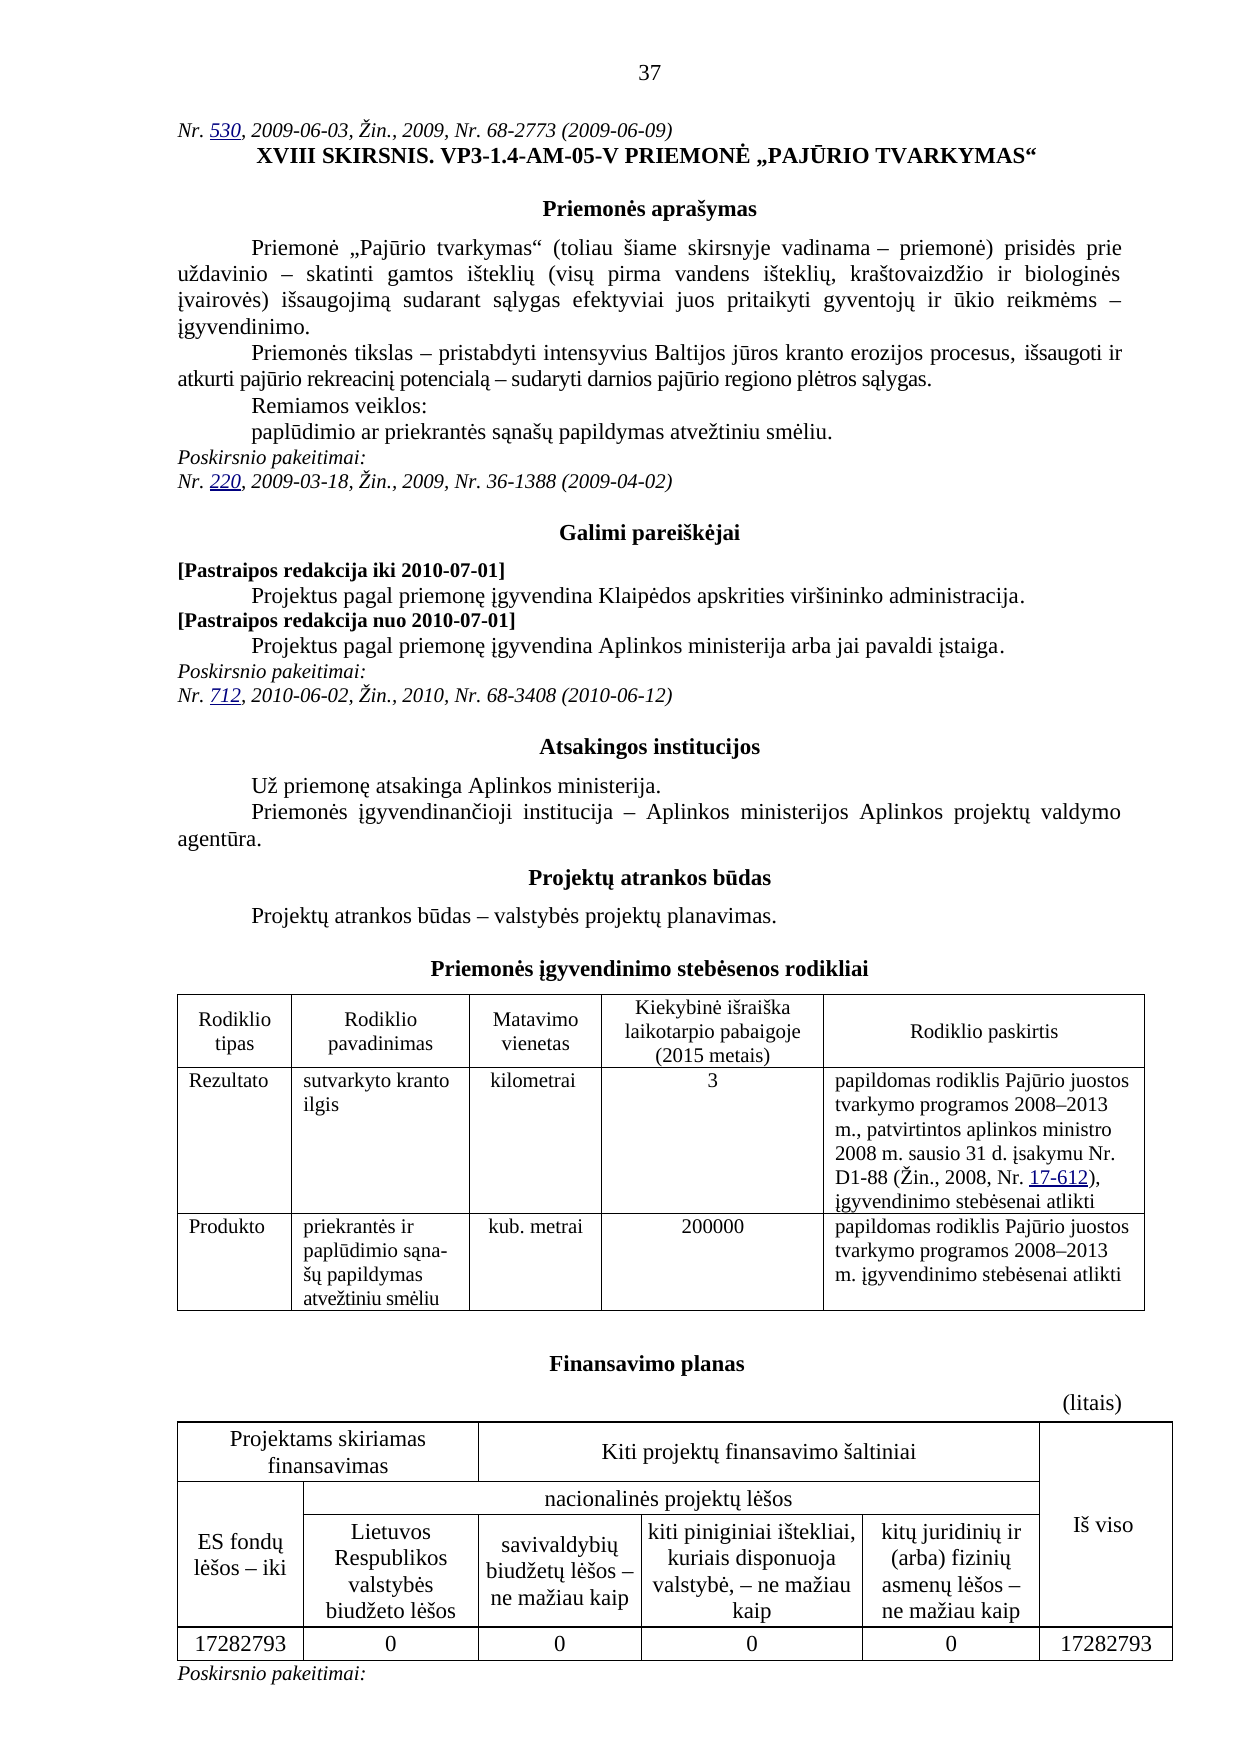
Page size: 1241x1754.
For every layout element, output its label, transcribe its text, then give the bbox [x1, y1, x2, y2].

table_cell kub. metrai [470, 1214, 601, 1310]
table_cell 3 [602, 1068, 823, 1213]
table_cell Lietuvos Respublikos valstybės biudžeto lėšos [304, 1515, 478, 1626]
table_header Rodiklio paskirtis [824, 995, 1144, 1067]
text paplūdimio ar priekrantės sąnašų papildymas atvežtiniu smėliu. [177, 418, 1122, 444]
table_cell papildomas rodiklis Pajūrio juostos tvarkymo programos 2008–2013 m., patvirtintos aplinkos ministro 2008 m. sausio 31 d. įsakymu Nr. D1-88 (Žin., 2008, Nr. 17-612), įgyvendinimo stebėsenai atlikti [824, 1068, 1144, 1213]
text Nr. 530, 2009-06-03, Žin., 2009, Nr. 68-2773 (2009-06-09) [177, 118, 1122, 142]
table_cell 0 [642, 1628, 862, 1660]
table_header Kiekybinė išraiška laikotarpio pabaigoje (2015 metais) [602, 995, 823, 1067]
text [Pastraipos redakcija nuo 2010-07-01] [177, 608, 1122, 632]
table_cell savivaldybių biudžetų lėšos – ne mažiau kaip [479, 1515, 641, 1626]
text Projektus pagal priemonę įgyvendina Klaipėdos apskrities viršininko administracija. [177, 582, 1122, 608]
table_cell 0 [863, 1628, 1039, 1660]
text Priemonės tikslas – pristabdyti intensyvius Baltijos jūros kranto erozijos procesus, išsaugoti ir atkurti pajūrio rekreacinį potencialą – sudaryti darnios pajūrio regiono plėtros sąlygas. [177, 339, 1122, 392]
table_cell papildomas rodiklis Pajūrio juostos tvarkymo programos 2008–2013 m. įgyvendinimo stebėsenai atlikti [824, 1214, 1144, 1310]
table_cell 200000 [602, 1214, 823, 1310]
table_cell Rezultato [178, 1068, 291, 1213]
table_cell sutvarkyto kranto ilgis [292, 1068, 469, 1213]
text Projektus pagal priemonę įgyvendina Aplinkos ministerija arba jai pavaldi įstaiga. [177, 632, 1122, 659]
text Projektų atrankos būdas [177, 864, 1122, 890]
table_cell 17282793 [1040, 1628, 1172, 1660]
text Priemonės aprašymas [177, 195, 1122, 221]
text Poskirsnio pakeitimai: [177, 444, 1122, 469]
table_cell 0 [304, 1628, 478, 1660]
text Finansavimo planas [177, 1350, 1122, 1376]
table_header Projektams skiriamas finansavimas [178, 1423, 478, 1481]
table_cell kitų juridinių ir (arba) fizinių asmenų lėšos – ne mažiau kaip [863, 1515, 1039, 1626]
table_header Rodiklio tipas [178, 995, 291, 1067]
text [Pastraipos redakcija iki 2010-07-01] [177, 558, 1122, 582]
table_header Matavimo vienetas [470, 995, 601, 1067]
text (litais) [177, 1389, 1122, 1415]
text XVIII SKIRSNIS. VP3-1.4-AM-05-V PRIEMONĖ „PAJŪRIO TVARKYMAS“ [177, 142, 1122, 168]
text Galimi pareiškėjai [177, 519, 1122, 545]
table_header Rodiklio pavadinimas [292, 995, 469, 1067]
table_cell priekrantės ir paplūdimio są­na­šų papildymas atvežtiniu smėliu [292, 1214, 469, 1310]
table_cell nacionalinės projektų lėšos [304, 1482, 1039, 1514]
table_cell ES fondų lėšos – iki [178, 1482, 303, 1626]
table_cell kilometrai [470, 1068, 601, 1213]
text Projektų atrankos būdas – valstybės projektų planavimas. [177, 902, 1122, 929]
table_cell kiti piniginiai ištekliai, kuriais disponuoja valstybė, – ne mažiau kaip [642, 1515, 862, 1626]
text Nr. 220, 2009-03-18, Žin., 2009, Nr. 36-1388 (2009-04-02) [177, 469, 1122, 493]
table_cell 17282793 [178, 1628, 303, 1660]
text Priemonės įgyvendinimo stebėsenos rodikliai [177, 955, 1122, 982]
table_cell 0 [479, 1628, 641, 1660]
text Priemonės įgyvendinančioji institucija – Aplinkos ministerijos Aplinkos projektų valdymo agentūra. [177, 798, 1122, 851]
text Poskirsnio pakeitimai: [177, 659, 1122, 683]
table_header Kiti projektų finansavimo šaltiniai [479, 1423, 1039, 1481]
text Atsakingos institucijos [177, 733, 1122, 759]
text Už priemonę atsakinga Aplinkos ministerija. [177, 772, 1122, 798]
table_header Iš viso [1040, 1423, 1172, 1626]
table_cell Produkto [178, 1214, 291, 1310]
text Poskirsnio pakeitimai: [177, 1661, 1122, 1685]
text Remiamos veiklos: [177, 392, 1122, 418]
text Priemonė „Pajūrio tvarkymas“ (toliau šiame skirsnyje vadinama – priemonė) prisidės prie uždavinio – skatinti gamtos išteklių (visų pirma vandens išteklių, kraštovaizdžio ir biologinės įvairovės) išsaugojimą sudarant sąlygas efektyviai juos pritaikyti gyventojų ir ūkio reikmėms – įgyvendinimo. [177, 234, 1122, 339]
text Nr. 712, 2010-06-02, Žin., 2010, Nr. 68-3408 (2010-06-12) [177, 683, 1122, 707]
